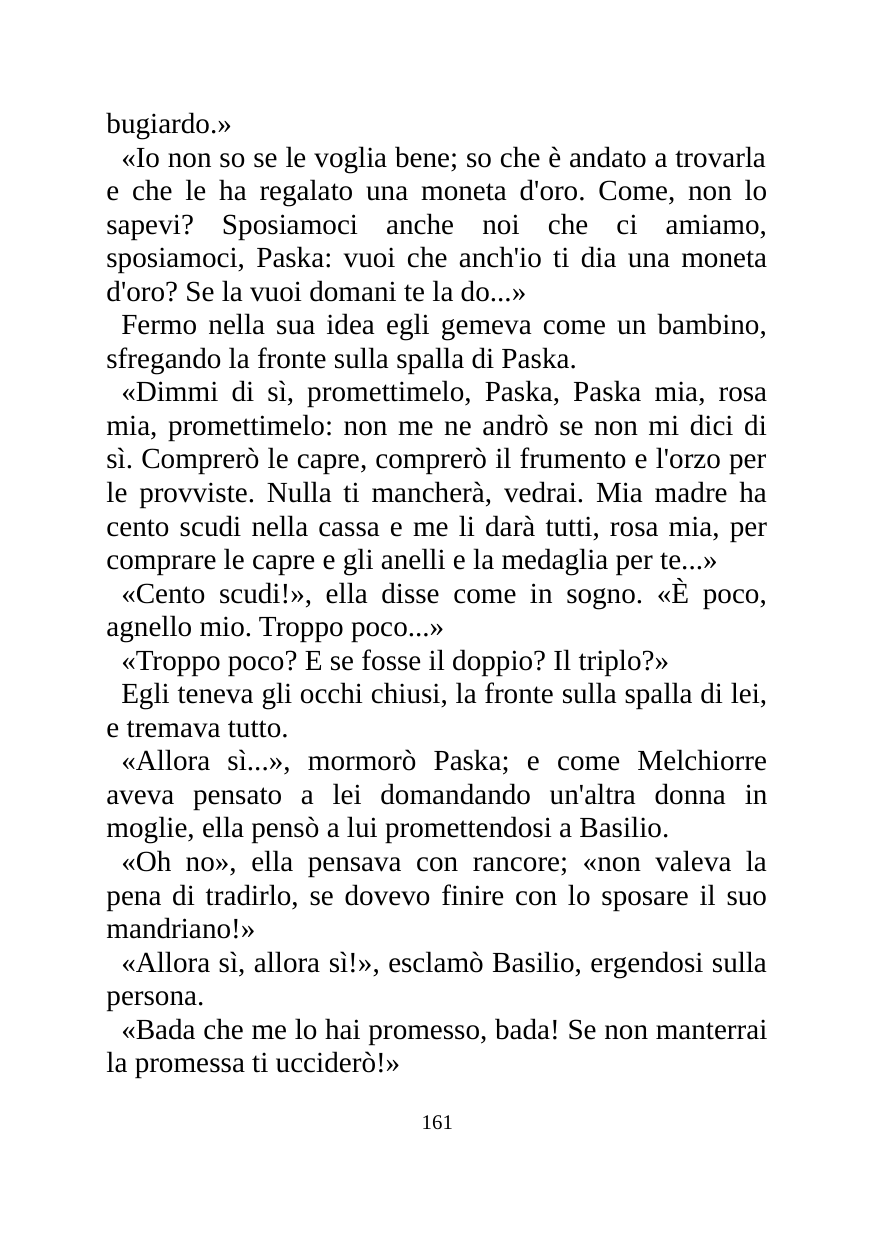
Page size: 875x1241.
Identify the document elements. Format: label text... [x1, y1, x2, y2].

text «Cento scudi!», ella disse come in sogno. «È poco, agnello mio. Troppo poco...» [106, 576, 768, 643]
text Fermo nella sua idea egli gemeva come un bambino, sfregando la fronte sulla spalla di Paska. [106, 307, 768, 374]
text «Io non so se le voglia bene; so che è andato a trovarla e che le ha regalato una moneta d'oro. Come, non lo sapevi? Sposiamoci anche noi che ci amiamo, sposiamoci, Paska: vuoi che anch'io ti dia una moneta d'oro? Se la vuoi domani te la do...» [106, 140, 768, 307]
text «Bada che me lo hai promesso, bada! Se non manterrai la promessa ti ucciderò!» [106, 1012, 768, 1079]
text «Allora sì, allora sì!», esclamò Basilio, ergendosi sulla persona. [106, 945, 768, 1012]
text «Oh no», ella pensava con rancore; «non valeva la pena di tradirlo, se dovevo finire con lo sposare il suo mandriano!» [106, 844, 768, 945]
text bugiardo.» [106, 106, 768, 140]
text Egli teneva gli occhi chiusi, la fronte sulla spalla di lei, e tremava tutto. [106, 676, 768, 743]
text «Troppo poco? E se fosse il doppio? Il triplo?» [106, 643, 768, 676]
text «Allora sì...», mormorò Paska; e come Melchiorre aveva pensato a lei domandando un'altra donna in moglie, ella pensò a lui promettendosi a Basilio. [106, 743, 768, 844]
text «Dimmi di sì, promettimelo, Paska, Paska mia, rosa mia, promettimelo: non me ne andrò se non mi dici di sì. Comprerò le capre, comprerò il frumento e l'orzo per le provviste. Nulla ti mancherà, vedrai. Mia madre ha cento scudi nella cassa e me li darà tutti, rosa mia, per comprare le capre e gli anelli e la medaglia per te...» [106, 374, 768, 576]
